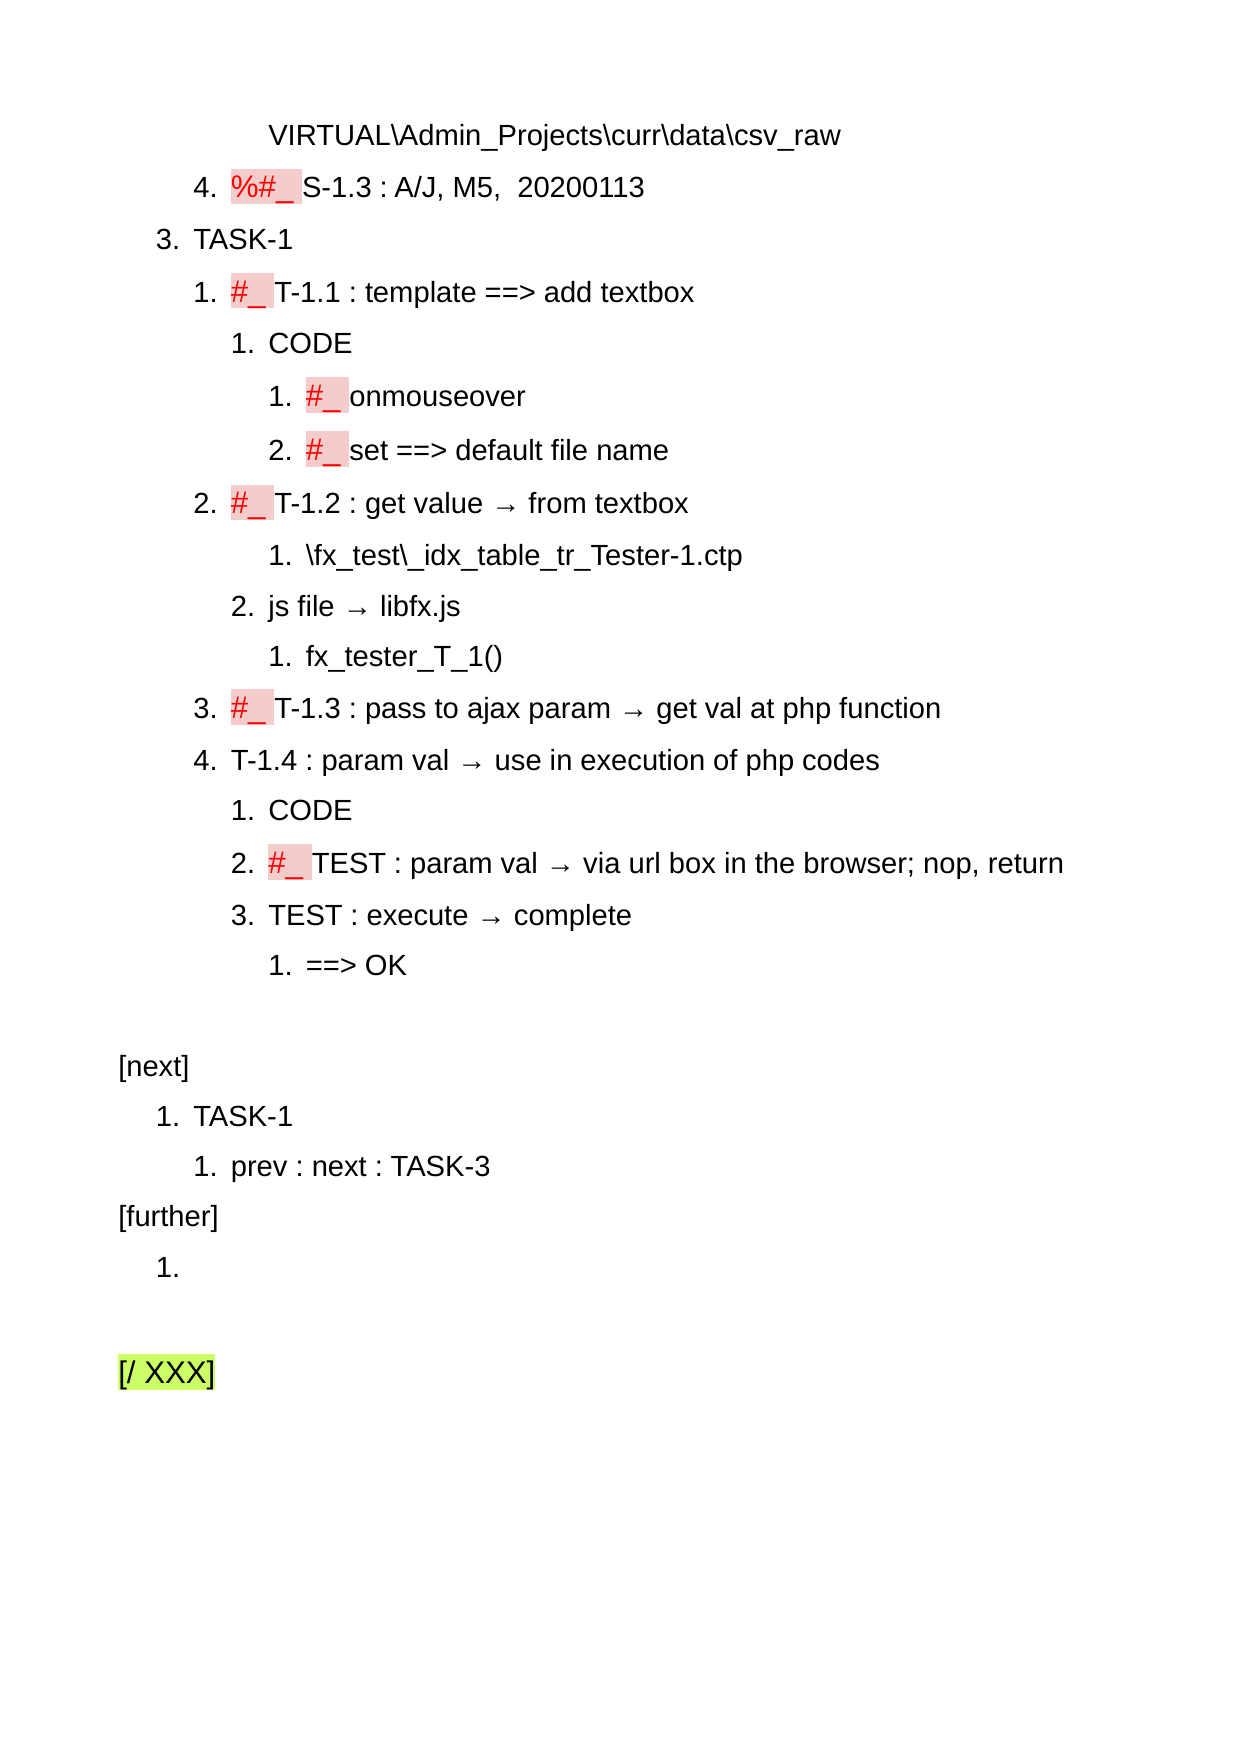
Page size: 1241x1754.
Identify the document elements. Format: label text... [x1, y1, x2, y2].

list prev : next : TASK-3 [193, 1149, 1122, 1183]
list #_ TEST : param val → via url box in the browser; nop, return [231, 844, 1122, 880]
list TASK-1 [156, 1099, 1122, 1132]
list #_ T-1.2 : get value → from textbox [193, 484, 1122, 520]
list TEST : execute → complete [231, 898, 1122, 931]
text [next] [118, 1048, 1122, 1082]
list #_ onmouseover [268, 377, 1122, 413]
list T-1.4 : param val → use in execution of php codes [193, 743, 1122, 777]
list #_ set ==> default file name [268, 431, 1122, 467]
list #_ T-1.3 : pass to ajax param → get val at php function [193, 689, 1122, 725]
list ==> OK [268, 948, 1122, 981]
text [/ XXX] [118, 1300, 1122, 1390]
list #_ T-1.1 : template ==> add textbox [193, 273, 1122, 308]
list CODE [231, 326, 1122, 360]
text [further] [118, 1199, 1122, 1233]
list %#_ S-1.3 : A/J, M5, 20200113 [193, 168, 1122, 204]
list VIRTUAL\Admin_Projects\curr\data\csv_raw [231, 118, 1122, 152]
list TASK-1 [156, 222, 1122, 256]
list CODE [231, 793, 1122, 827]
list js file → libfx.js [231, 589, 1122, 622]
list fx_tester_T_1() [268, 639, 1122, 672]
list \fx_test\_idx_table_tr_Tester-1.ctp [268, 538, 1122, 572]
